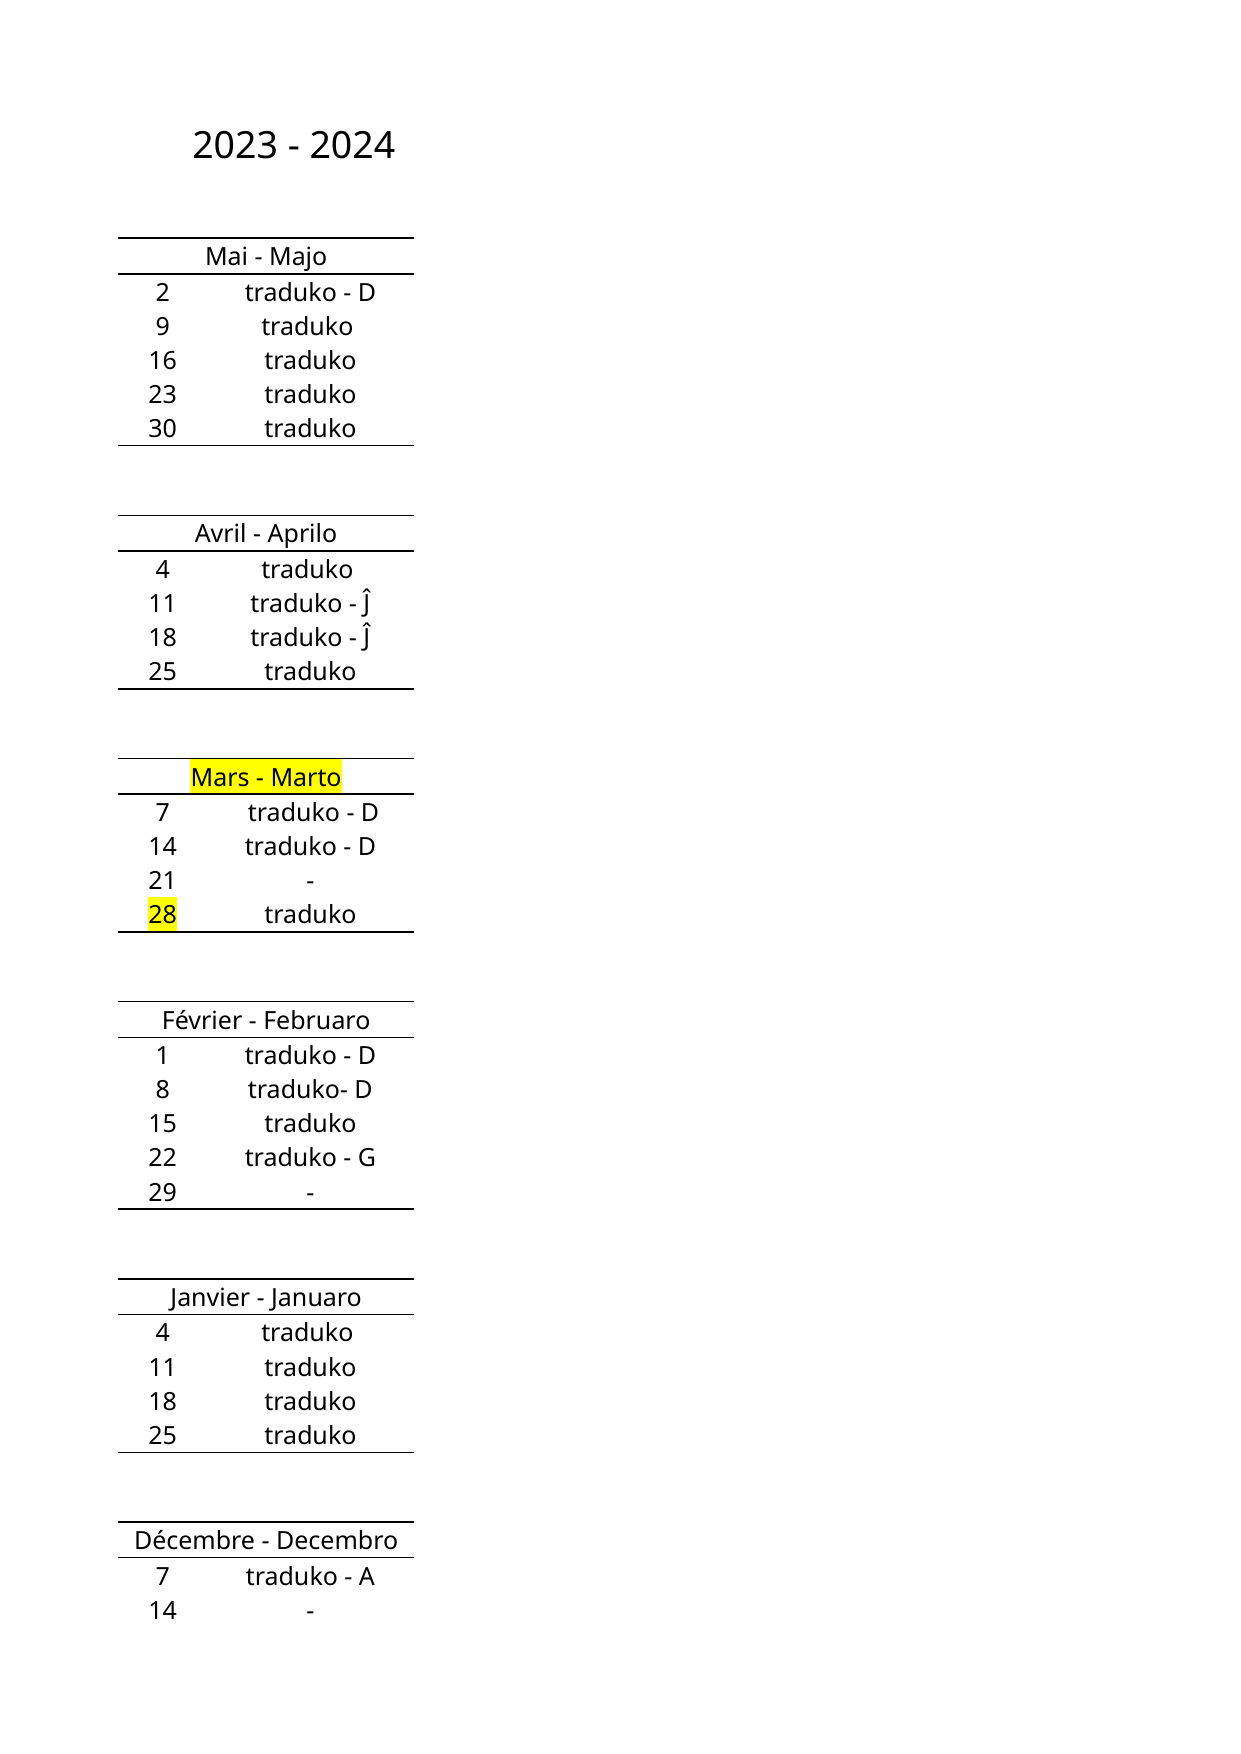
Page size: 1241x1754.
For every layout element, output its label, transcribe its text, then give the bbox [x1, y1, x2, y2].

table_header Mars - Marto [118, 759, 414, 793]
table_cell traduko [207, 1106, 414, 1140]
table_cell 1 [118, 1038, 207, 1072]
table_header Décembre - Decembro [118, 1523, 414, 1557]
table_cell traduko - G [207, 1140, 414, 1174]
table_cell 4 [118, 552, 207, 586]
table_cell 18 [118, 1383, 207, 1417]
table_cell 21 [118, 863, 207, 897]
table_cell 29 [118, 1174, 207, 1208]
table_cell traduko [207, 343, 414, 377]
table_cell traduko [207, 1383, 414, 1417]
table_cell 25 [118, 1417, 207, 1451]
table_cell traduko - D [207, 829, 414, 863]
table_cell traduko [207, 552, 414, 586]
text 2023 - 2024 [118, 118, 1122, 169]
table_cell traduko - A [207, 1558, 414, 1592]
table_cell traduko [207, 411, 414, 445]
table_cell 25 [118, 654, 207, 688]
table_cell 16 [118, 343, 207, 377]
table_cell - [207, 1592, 414, 1626]
table_cell traduko - D [207, 275, 414, 308]
table_cell 28 [118, 897, 207, 931]
table_cell - [207, 863, 414, 897]
table_cell traduko [207, 654, 414, 688]
table_cell traduko [207, 377, 414, 411]
table_cell traduko - Ĵ [207, 586, 414, 620]
table_cell 30 [118, 411, 207, 445]
table_cell traduko [207, 1315, 414, 1349]
table_header Avril - Aprilo [118, 516, 414, 550]
table_cell 8 [118, 1072, 207, 1106]
table_header Janvier - Januaro [118, 1280, 414, 1313]
table_cell 2 [118, 275, 207, 308]
table_cell 18 [118, 620, 207, 654]
table_cell traduko [207, 1349, 414, 1383]
table_cell traduko [207, 1417, 414, 1451]
table_cell traduko [207, 897, 414, 931]
table_cell traduko - D [207, 795, 414, 829]
table_cell 14 [118, 829, 207, 863]
table_cell 14 [118, 1592, 207, 1626]
table_cell 7 [118, 1558, 207, 1592]
table_cell 23 [118, 377, 207, 411]
table_cell traduko - Ĵ [207, 620, 414, 654]
table_cell traduko [207, 309, 414, 343]
table_cell 22 [118, 1140, 207, 1174]
table_header Mai - Majo [118, 239, 414, 273]
table_cell 7 [118, 795, 207, 829]
table_cell traduko- D [207, 1072, 414, 1106]
table_cell traduko - D [207, 1038, 414, 1072]
table_cell 11 [118, 586, 207, 620]
table_cell 9 [118, 309, 207, 343]
table_header Février - Februaro [118, 1002, 414, 1036]
table_cell 11 [118, 1349, 207, 1383]
table_cell - [207, 1174, 414, 1208]
table_cell 4 [118, 1315, 207, 1349]
table_cell 15 [118, 1106, 207, 1140]
